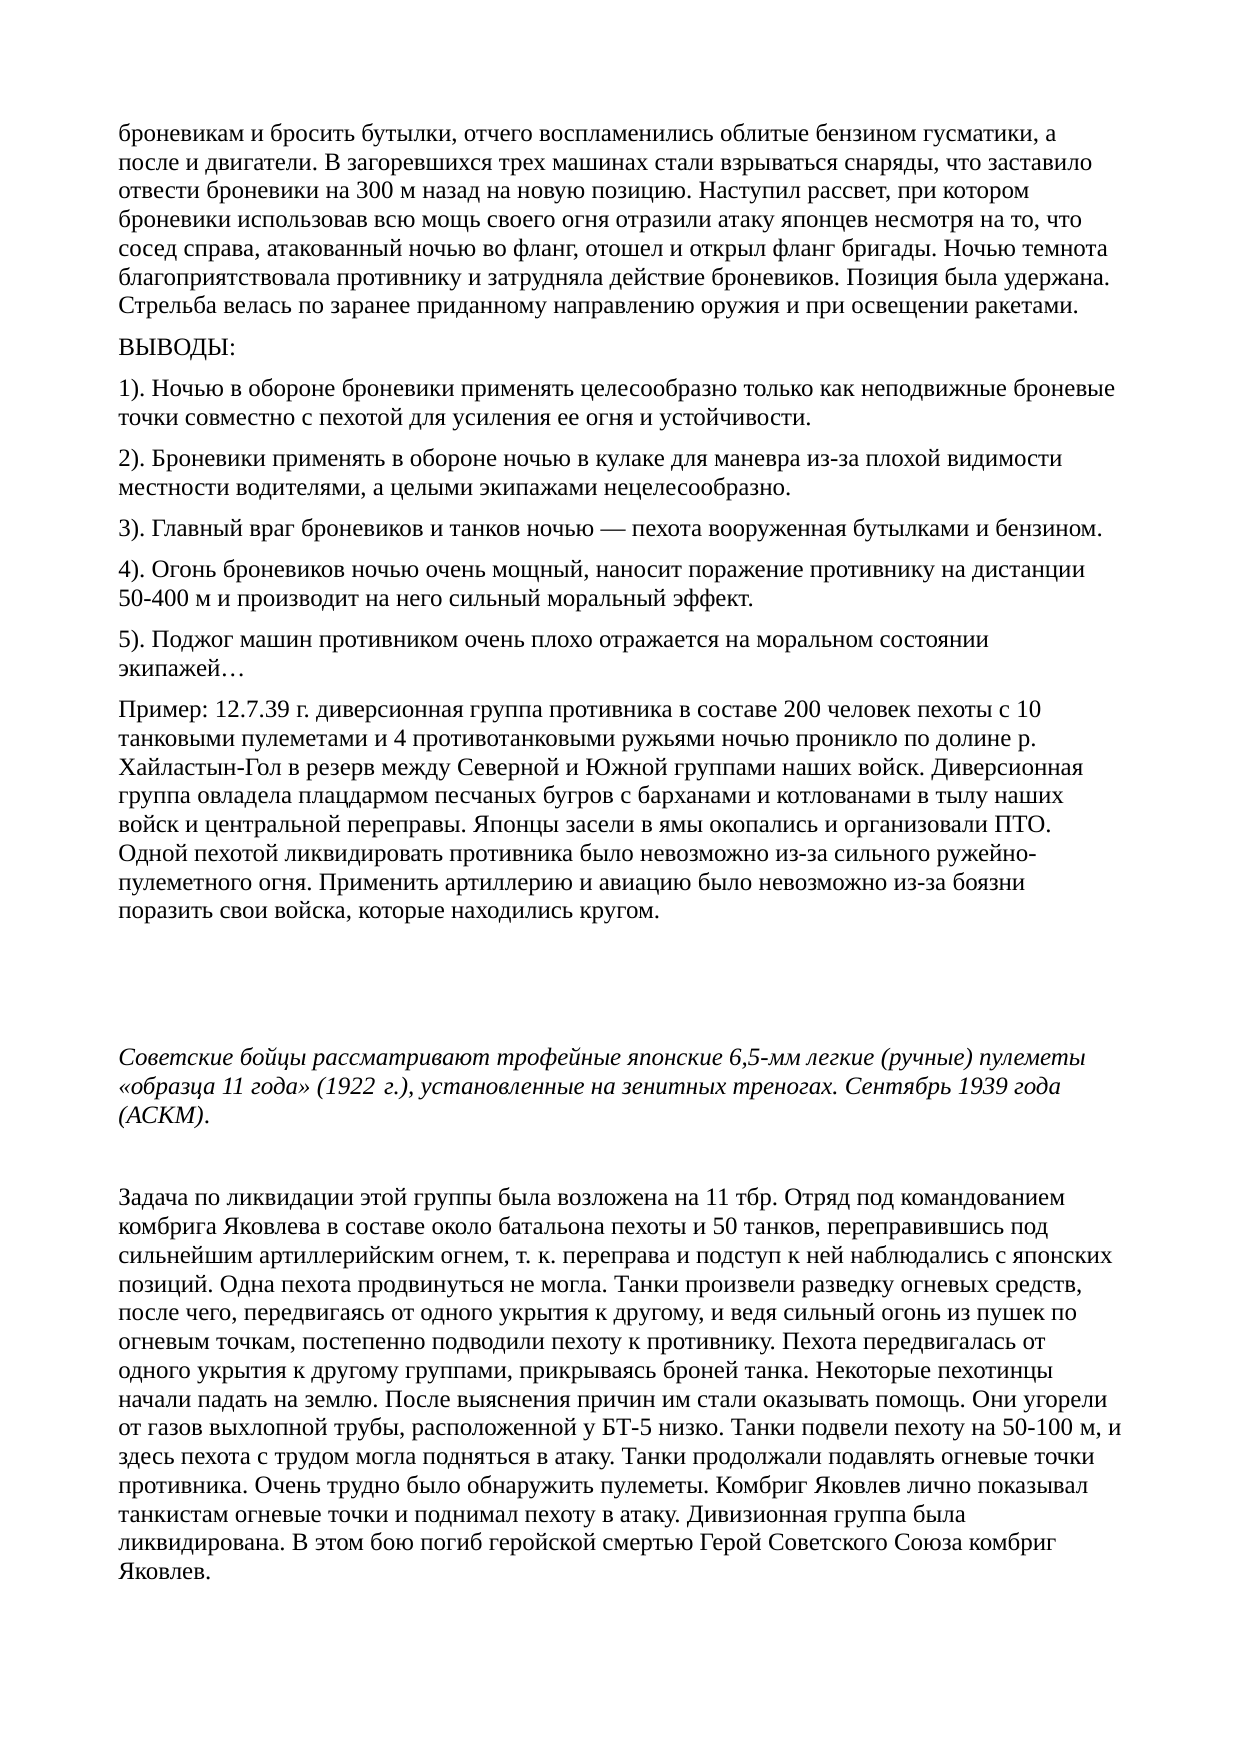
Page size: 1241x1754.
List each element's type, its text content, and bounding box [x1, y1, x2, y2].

text 2). Броневики применять в обороне ночью в кулаке для маневра из-за плохой видимости местности водителями, а целыми экипажами нецелесообразно. [118, 443, 1122, 501]
text 1). Ночью в обороне броневики применять целесообразно только как неподвижные броневые точки совместно с пехотой для усиления ее огня и устойчивости. [118, 373, 1122, 431]
text Задача по ликвидации этой группы была возложена на 11 тбр. Отряд под командованием комбрига Яковлева в составе около батальона пехоты и 50 танков, переправившись под сильнейшим артиллерийским огнем, т. к. переправа и подступ к ней наблюдались с японских позиций. Одна пехота продвинуться не могла. Танки произвели разведку огневых средств, после чего, передвигаясь от одного укрытия к другому, и ведя сильный огонь из пушек по огневым точкам, постепенно подводили пехоту к противнику. Пехота передвигалась от одного укрытия к другому группами, прикрываясь броней танка. Некоторые пехотинцы начали падать на землю. После выяснения причин им стали оказывать помощь. Они угорели от газов выхлопной трубы, расположенной у БТ-5 низко. Танки подвели пехоту на 50-100 м, и здесь пехота с трудом могла подняться в атаку. Танки продолжали подавлять огневые точки противника. Очень трудно было обнаружить пулеметы. Комбриг Яковлев лично показывал танкистам огневые точки и поднимал пехоту в атаку. Дивизионная группа была ликвидирована. В этом бою погиб геройской смертью Герой Советского Союза комбриг Яковлев. [118, 1182, 1122, 1585]
text 5). Поджог машин противником очень плохо отражается на моральном состоянии экипажей… [118, 624, 1122, 682]
text 3). Главный враг броневиков и танков ночью — пехота вооруженная бутылками и бензином. [118, 513, 1122, 542]
text Пример: 12.7.39 г. диверсионная группа противника в составе 200 человек пехоты с 10 танковыми пулеметами и 4 противотанковыми ружьями ночью проникло по долине р. Хайластын-Гол в резерв между Северной и Южной группами наших войск. Диверсионная группа овладела плацдармом песчаных бугров с барханами и котлованами в тылу наших войск и центральной переправы. Японцы засели в ямы окопались и организовали ПТО. Одной пехотой ликвидировать противника было невозможно из-за сильного ружейно-пулеметного огня. Применить артиллерию и авиацию было невозможно из-за боязни поразить свои войска, которые находились кругом. [118, 694, 1122, 924]
text 4). Огонь броневиков ночью очень мощный, наносит поражение противнику на дистанции 50-400 м и производит на него сильный моральный эффект. [118, 554, 1122, 612]
text Советские бойцы рассматривают трофейные японские 6,5-мм легкие (ручные) пулеметы «образца 11 года» (1922 г.), установленные на зенитных треногах. Сентябрь 1939 года (АСКМ). [118, 1042, 1122, 1129]
text броневикам и бросить бутылки, отчего воспламенились облитые бензином гусматики, а после и двигатели. В загоревшихся трех машинах стали взрываться снаряды, что заставило отвести броневики на 300 м назад на новую позицию. Наступил рассвет, при котором броневики использовав всю мощь своего огня отразили атаку японцев несмотря на то, что сосед справа, атакованный ночью во фланг, отошел и открыл фланг бригады. Ночью темнота благоприятствовала противнику и затрудняла действие броневиков. Позиция была удержана. Стрельба велась по заранее приданному направлению оружия и при освещении ракетами. [118, 118, 1122, 319]
text ВЫВОДЫ: [118, 332, 1122, 361]
